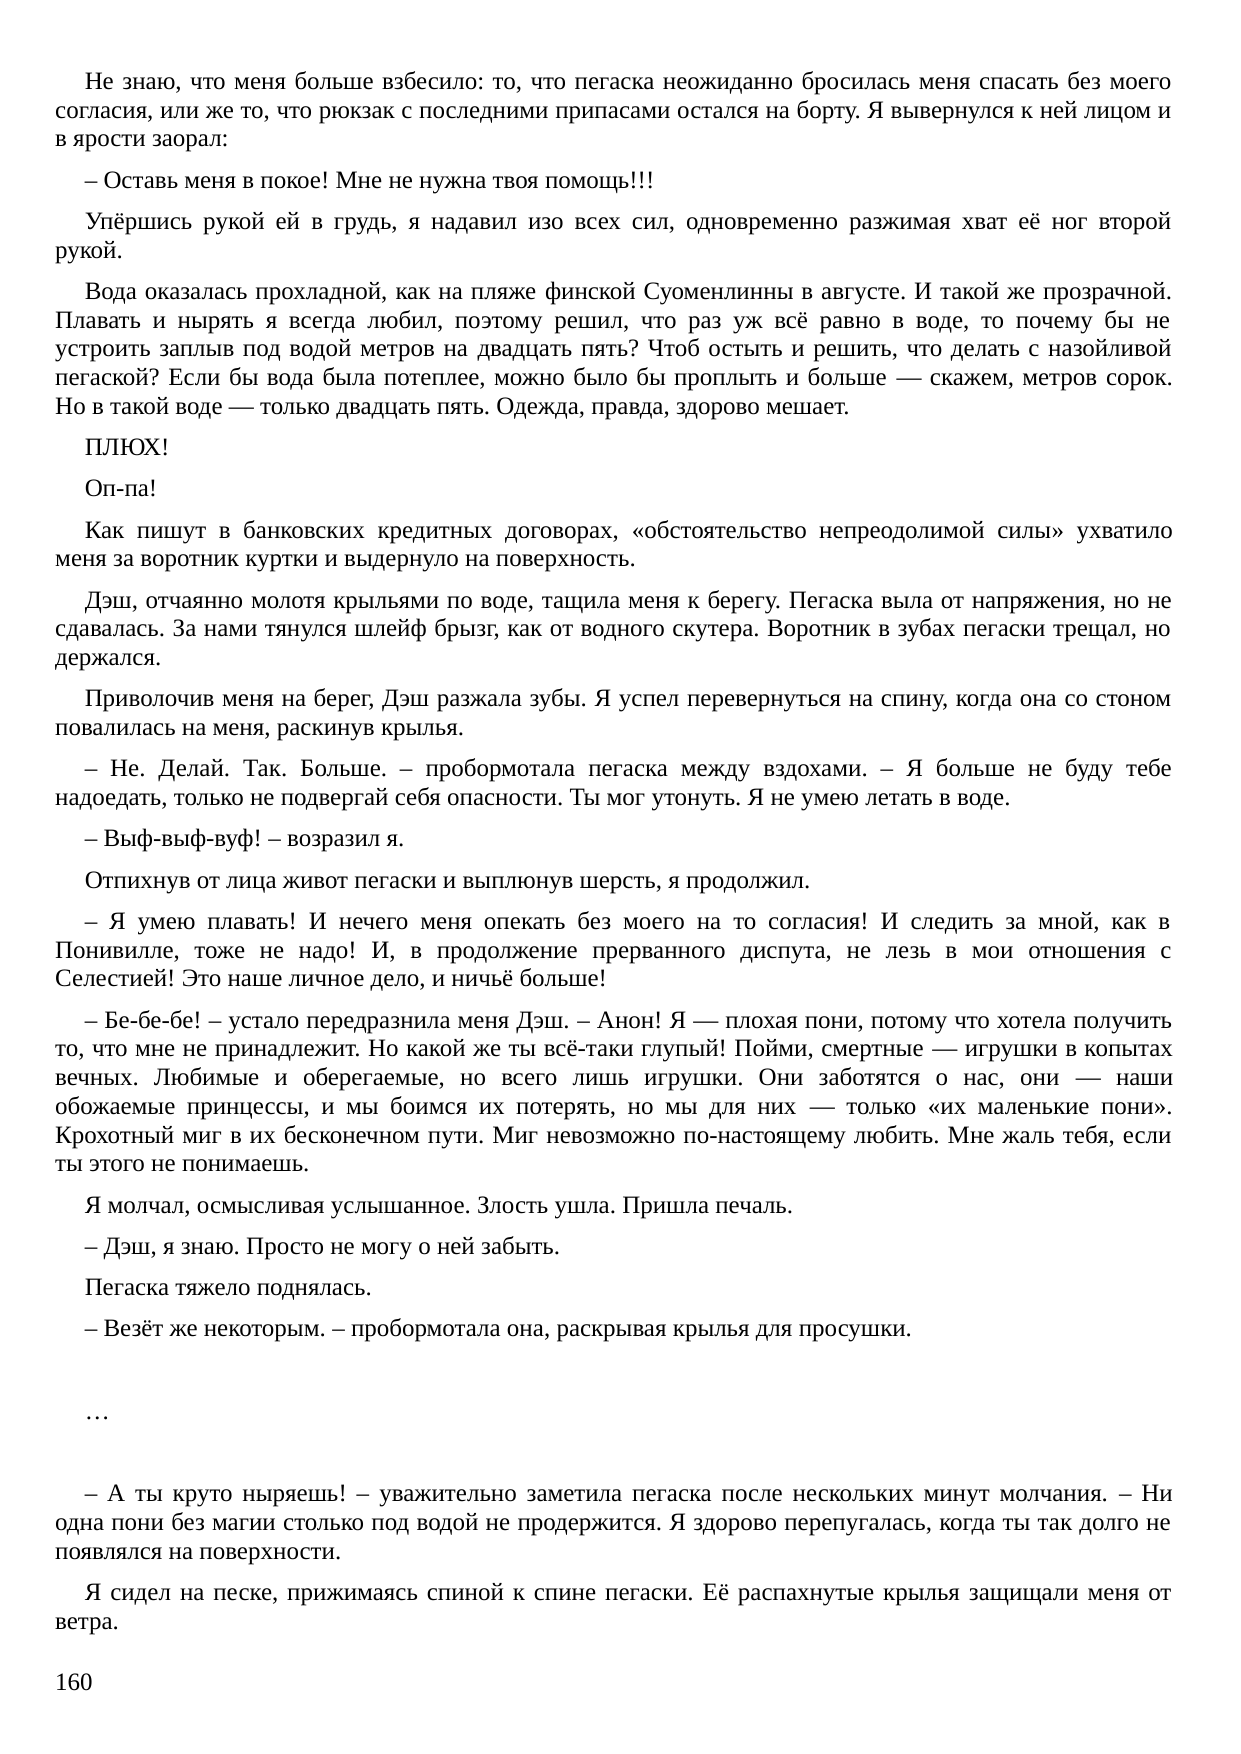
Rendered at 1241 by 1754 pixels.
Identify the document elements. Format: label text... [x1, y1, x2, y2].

text Вода оказалась прохладной, как на пляже финской Суоменлинны в августе. И такой же прозрачной. Плавать и нырять я всегда любил, поэтому решил, что раз уж всё равно в воде, то почему бы не устроить заплыв под водой метров на двадцать пять? Чтоб остыть и решить, что делать с назойливой пегаской? Если бы вода была потеплее, можно было бы проплыть и больше — скажем, метров сорок. Но в такой воде — только двадцать пять. Одежда, правда, здорово мешает. [55, 276, 1173, 420]
text – Бе-бе-бе! – устало передразнила меня Дэш. – Анон! Я — плохая пони, потому что хотела получить то, что мне не принадлежит. Но какой же ты всё-таки глупый! Пойми, смертные — игрушки в копытах вечных. Любимые и оберегаемые, но всего лишь игрушки. Они заботятся о нас, они — наши обожаемые принцессы, и мы боимся их потерять, но мы для них — только «их маленькие пони». Крохотный миг в их бесконечном пути. Миг невозможно по-настоящему любить. Мне жаль тебя, если ты этого не понимаешь. [55, 1005, 1173, 1177]
text Я сидел на песке, прижимаясь спиной к спине пегаски. Её распахнутые крылья защищали меня от ветра. [55, 1577, 1173, 1635]
text Как пишут в банковских кредитных договорах, «обстоятельство непреодолимой силы» ухватило меня за воротник куртки и выдернуло на поверхность. [55, 515, 1173, 572]
text – Не. Делай. Так. Больше. – пробормотала пегаска между вздохами. – Я больше не буду тебе надоедать, только не подвергай себя опасности. Ты мог утонуть. Я не умею летать в воде. [55, 753, 1173, 811]
text – Дэш, я знаю. Просто не могу о ней забыть. [55, 1231, 1173, 1260]
text Отпихнув от лица живот пегаски и выплюнув шерсть, я продолжил. [55, 865, 1173, 893]
text Упёршись рукой ей в грудь, я надавил изо всех сил, одновременно разжимая хват её ног второй рукой. [55, 206, 1173, 263]
text – А ты круто ныряешь! – уважительно заметила пегаска после нескольких минут молчания. – Ни одна пони без магии столько под водой не продержится. Я здорово перепугалась, когда ты так долго не появлялся на поверхности. [55, 1478, 1173, 1565]
text Не знаю, что меня больше взбесило: то, что пегаска неожиданно бросилась меня спасать без моего согласия, или же то, что рюкзак с последними припасами остался на борту. Я вывернулся к ней лицом и в ярости заорал: [55, 66, 1173, 152]
text – Оставь меня в покое! Мне не нужна твоя помощь!!! [55, 165, 1173, 193]
text Дэш, отчаянно молотя крыльями по воде, тащила меня к берегу. Пегаска выла от напряжения, но не сдавалась. За нами тянулся шлейф брызг, как от водного скутера. Воротник в зубах пегаски трещал, но держался. [55, 585, 1173, 671]
text – Выф-выф-вуф! – возразил я. [55, 823, 1173, 852]
text … [55, 1396, 1173, 1425]
text – Я умею плавать! И нечего меня опекать без моего на то согласия! И следить за мной, как в Понивилле, тоже не надо! И, в продолжение прерванного диспута, не лезь в мои отношения с Селестией! Это наше личное дело, и ничьё больше! [55, 906, 1173, 992]
text Пегаска тяжело поднялась. [55, 1272, 1173, 1301]
text ПЛЮХ! [55, 432, 1173, 461]
text Приволочив меня на берег, Дэш разжала зубы. Я успел перевернуться на спину, когда она со стоном повалилась на меня, раскинув крылья. [55, 683, 1173, 741]
text – Везёт же некоторым. – пробормотала она, раскрывая крылья для просушки. [55, 1313, 1173, 1342]
text Оп-па! [55, 473, 1173, 502]
text Я молчал, осмысливая услышанное. Злость ушла. Пришла печаль. [55, 1190, 1173, 1218]
